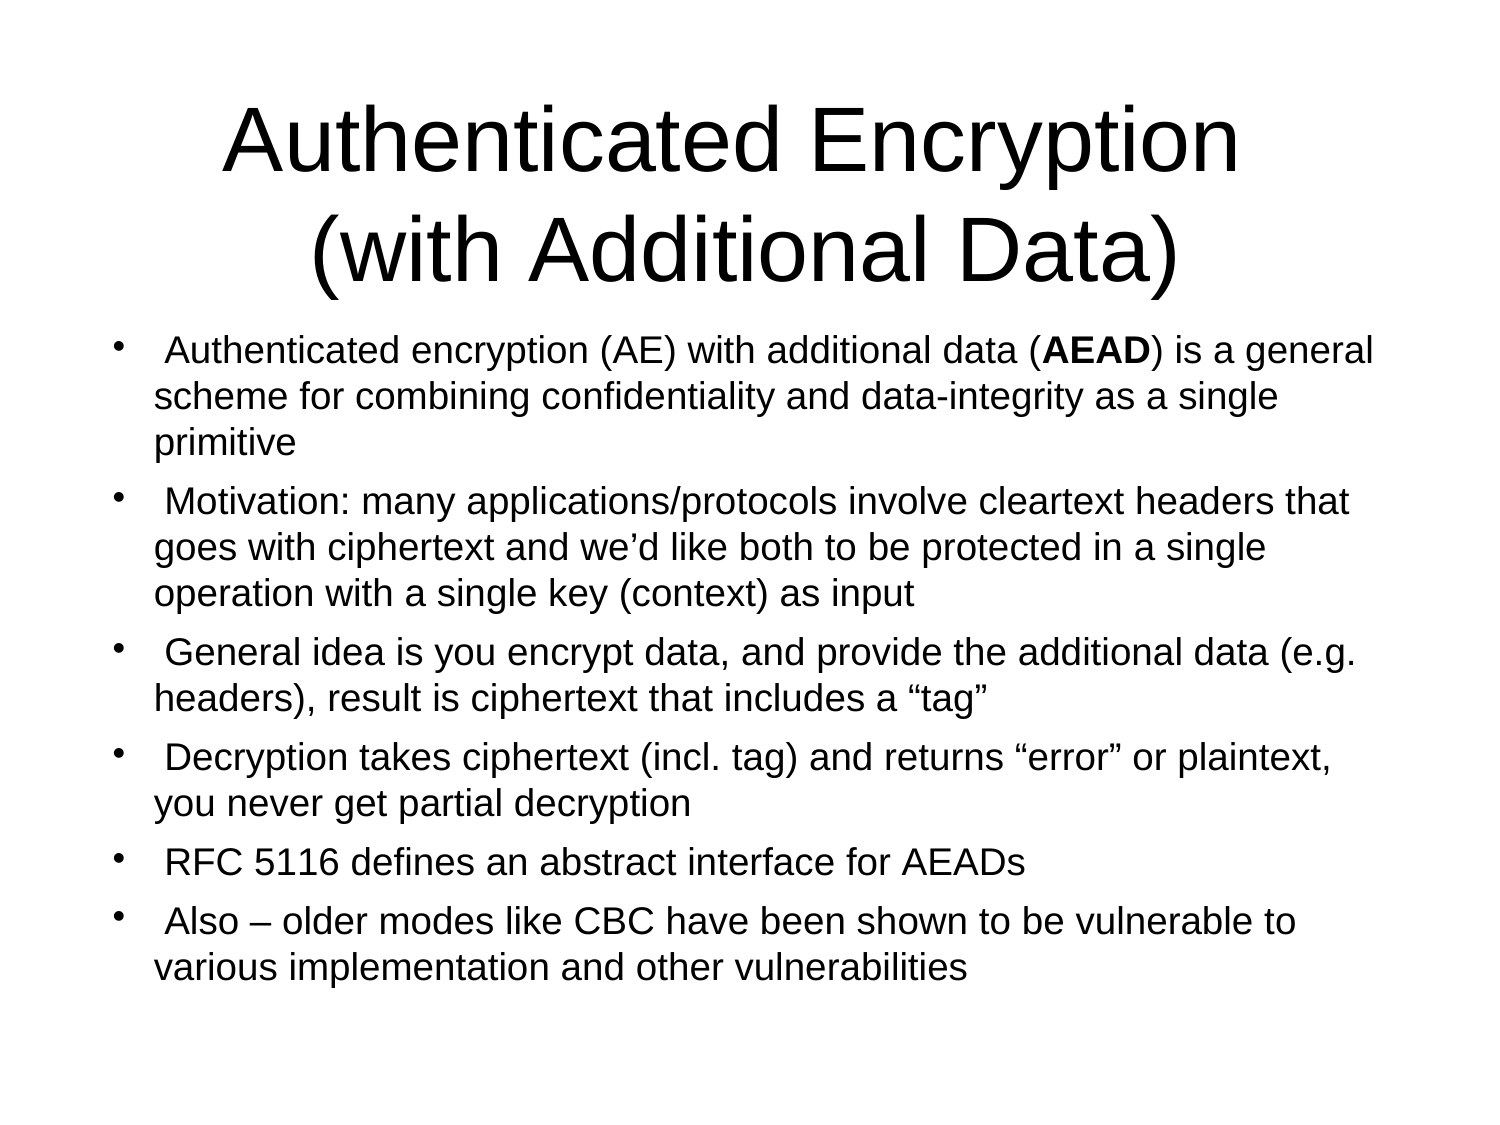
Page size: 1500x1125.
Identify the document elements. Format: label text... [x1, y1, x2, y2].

list Authenticated encryption (AE) with additional data (AEAD) is a general scheme for combining confidentiality and data-integrity as a single primitive Motivation: many applications/protocols involve cleartext headers that goes with ciphertext and we’d like both to be protected in a single operation with a single key (context) as input General idea is you encrypt data, and provide the additional data (e.g. headers), result is ciphertext that includes a “tag” Decryption takes ciphertext (incl. tag) and returns “error” or plaintext, you never get partial decryption RFC 5116 defines an abstract interface for AEADs Also – older modes like CBC have been shown to be vulnerable to various implementation and other vulnerabilities [112, 324, 1380, 992]
title Authenticated Encryption (with Additional Data) [112, 79, 1380, 300]
